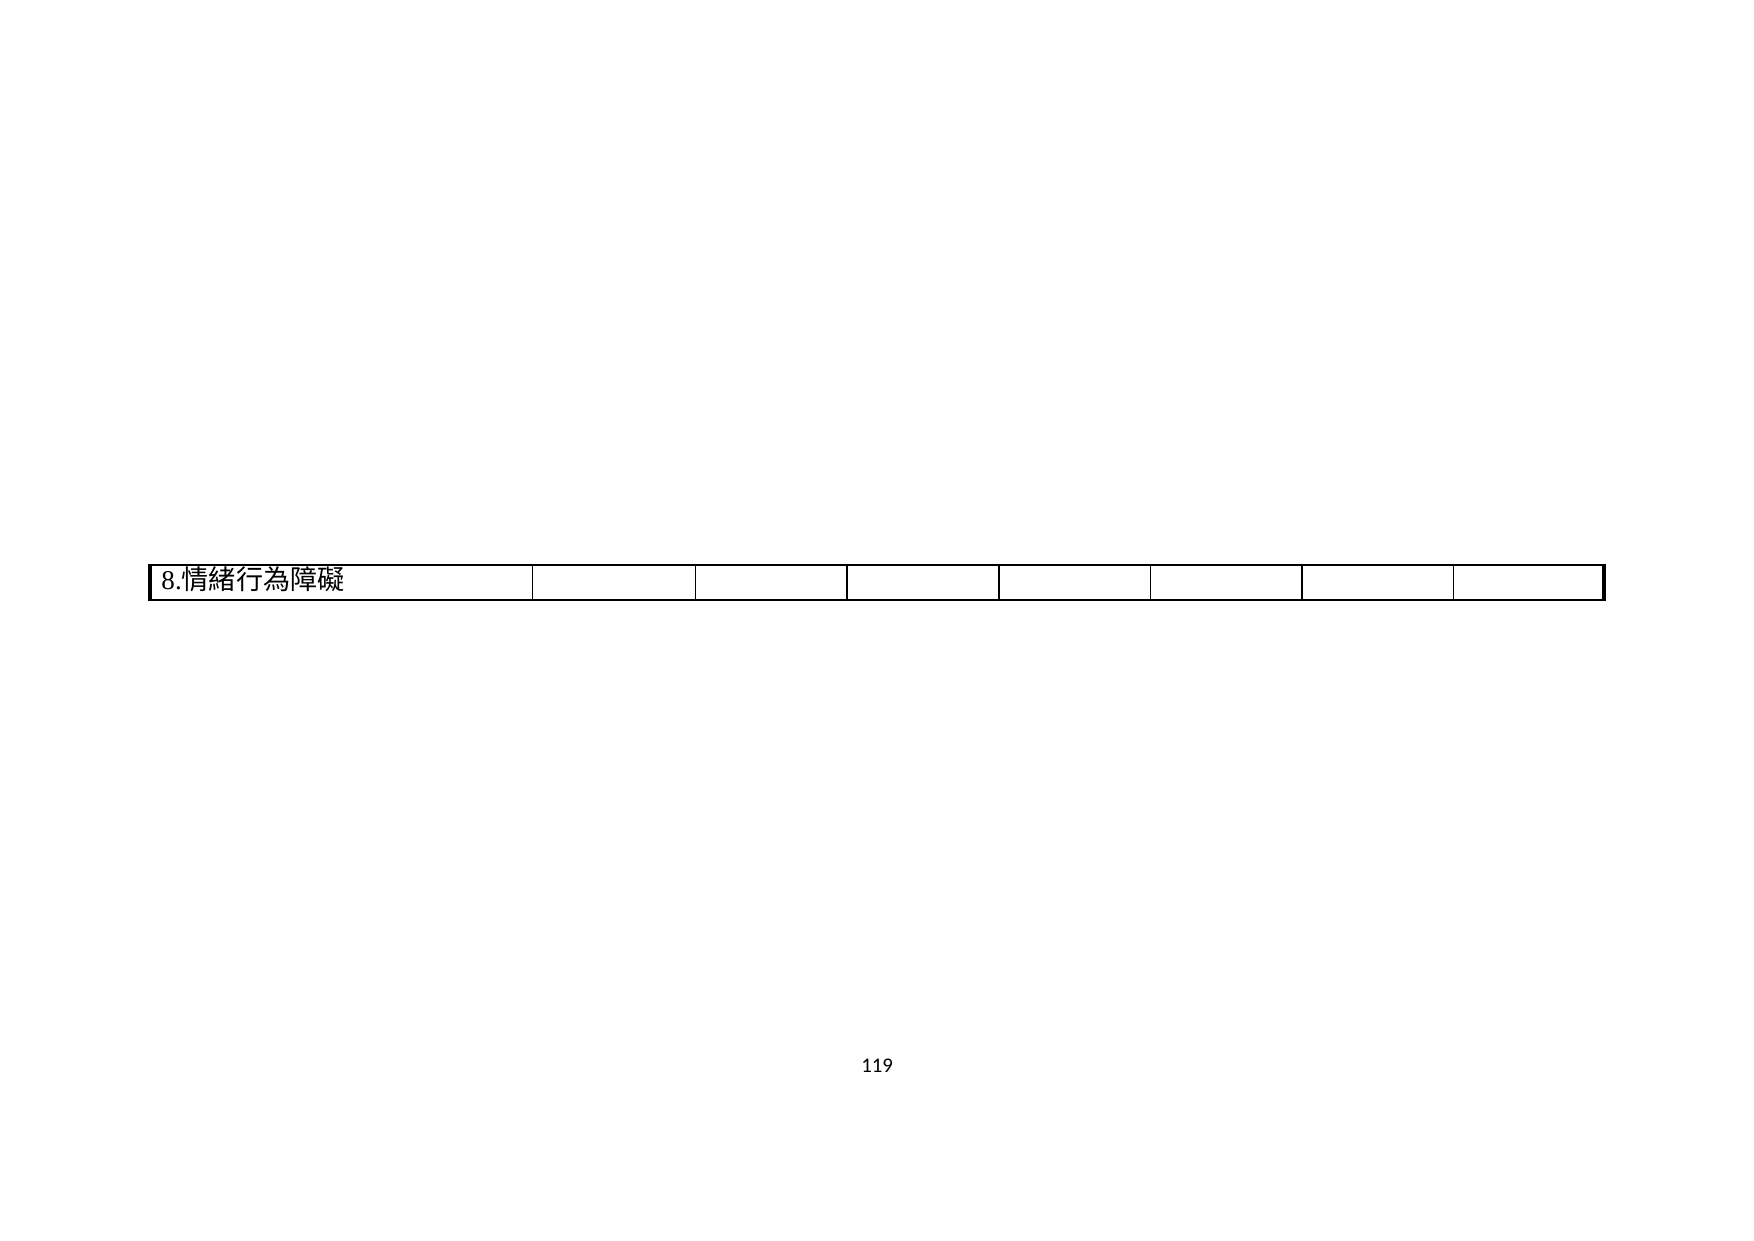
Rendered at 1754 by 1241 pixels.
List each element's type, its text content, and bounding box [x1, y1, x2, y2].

table_cell 8.情緒行為障礙 [152, 566, 532, 599]
table_cell [1454, 566, 1602, 599]
table_cell [696, 566, 846, 599]
table_cell [1303, 566, 1453, 599]
table_cell [533, 566, 695, 599]
table_cell [848, 566, 998, 599]
table_cell [1151, 566, 1301, 599]
table_cell [1000, 566, 1150, 599]
